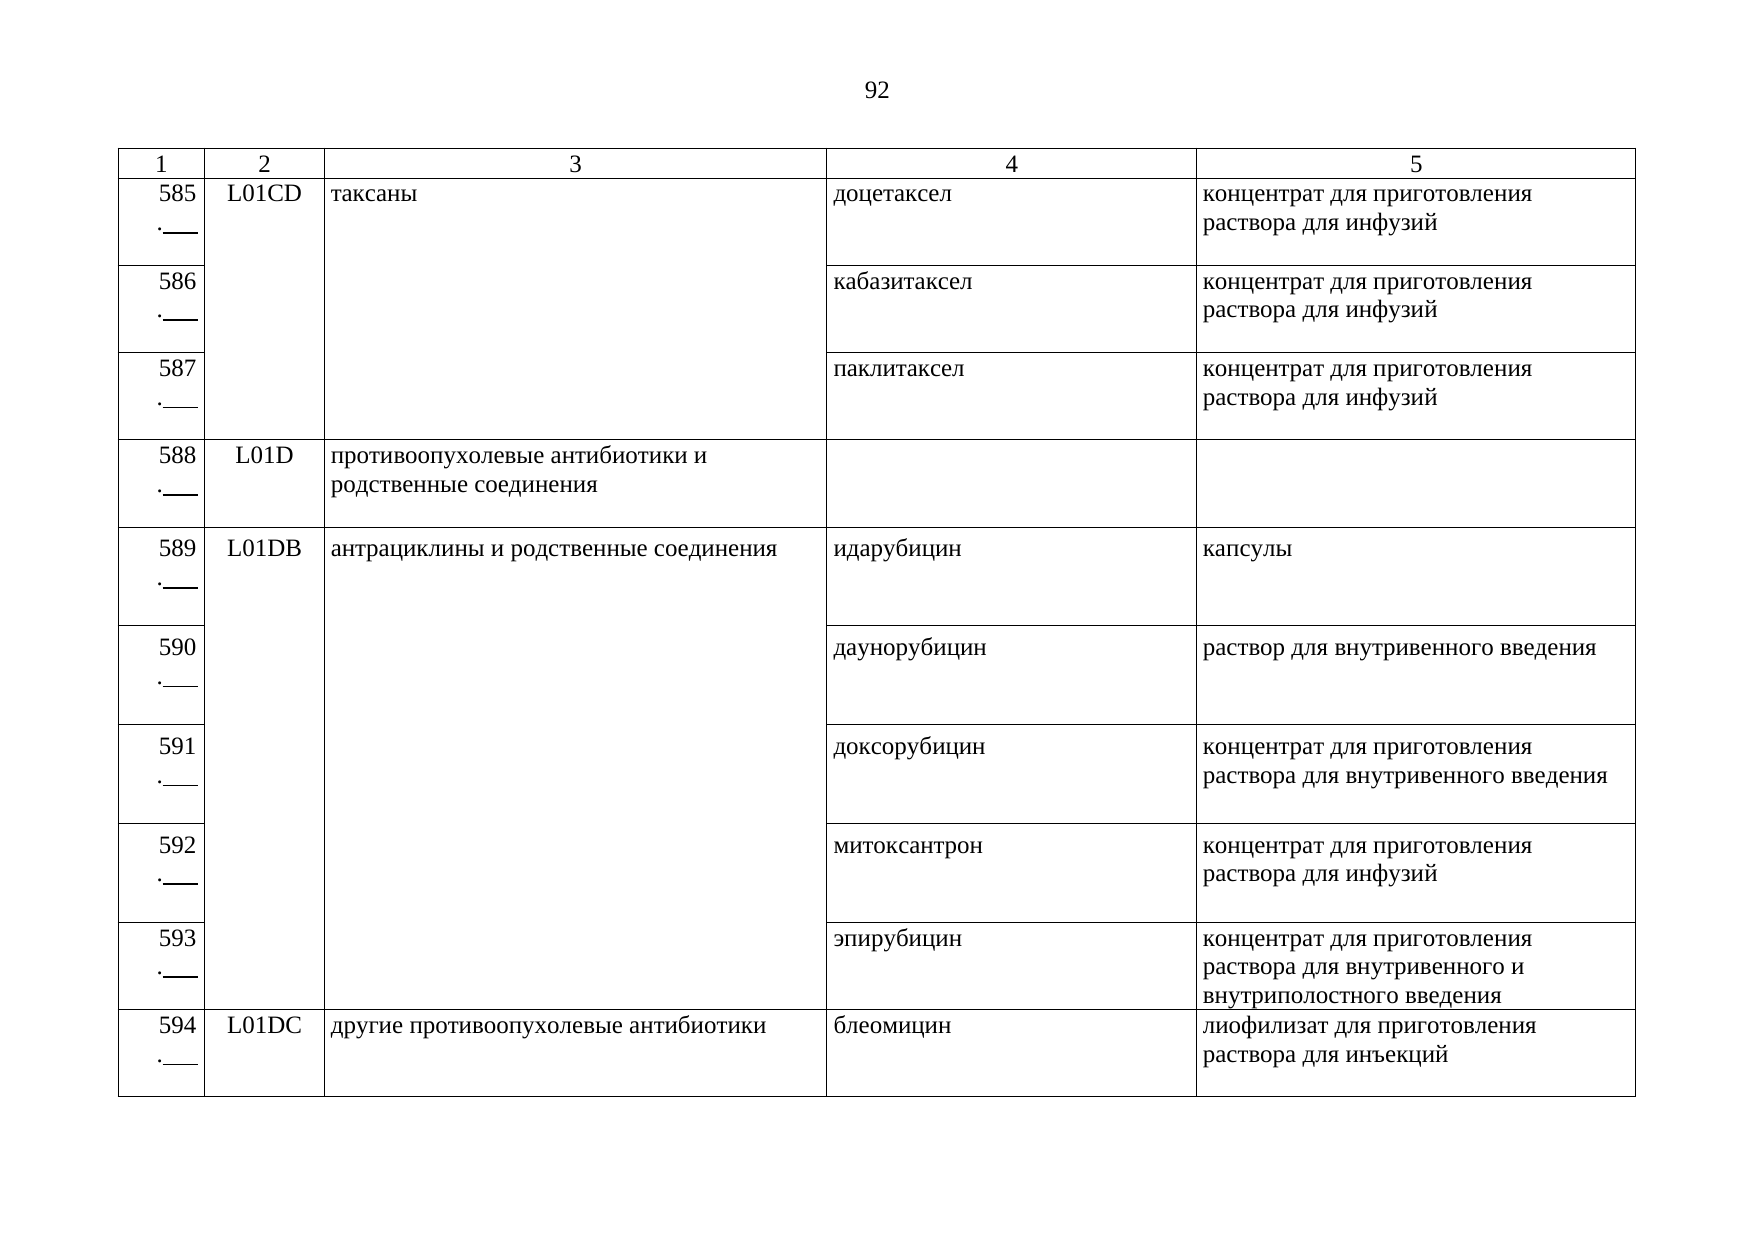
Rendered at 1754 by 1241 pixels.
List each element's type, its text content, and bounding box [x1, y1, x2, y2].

table_cell L01DB [205, 528, 324, 625]
table_cell [119, 824, 204, 922]
table_cell антрациклины и родственные соединения [325, 528, 826, 724]
table_cell блеомицин [827, 1010, 1196, 1096]
table_cell паклитаксел [827, 353, 1196, 439]
table_cell [119, 353, 204, 439]
table_cell L01DC [205, 1010, 324, 1096]
table_cell эпирубицин [827, 923, 1196, 1009]
table_cell доцетаксел [827, 179, 1196, 265]
table_cell L01D [205, 440, 324, 527]
table_cell [205, 922, 324, 1009]
table_cell [119, 725, 204, 823]
table_cell [1197, 440, 1635, 527]
table_cell [119, 440, 204, 527]
table_cell [119, 266, 204, 352]
table_cell [205, 724, 324, 823]
table_cell [205, 823, 324, 922]
table_cell идарубицин [827, 528, 1196, 625]
table_cell концентрат для приготовления раствора для инфузий [1197, 824, 1635, 922]
table_cell доксорубицин [827, 725, 1196, 823]
table_header 3 [325, 149, 826, 177]
table_cell раствор для внутривенного введения [1197, 626, 1635, 724]
table_cell [119, 1010, 204, 1096]
table_cell даунорубицин [827, 626, 1196, 724]
table_cell противоопухолевые антибиотики и родственные соединения [325, 440, 826, 527]
table_cell концентрат для приготовления раствора для инфузий [1197, 266, 1635, 352]
table_cell L01CD [205, 179, 324, 439]
table_cell [325, 922, 826, 1009]
table_cell другие противоопухолевые антибиотики [325, 1010, 826, 1096]
table_cell концентрат для приготовления раствора для внутривенного введения [1197, 725, 1635, 823]
table_cell [119, 626, 204, 724]
table_cell [827, 440, 1196, 527]
table_cell [119, 528, 204, 625]
table_cell [205, 625, 324, 724]
table_cell концентрат для приготовления раствора для внутривенного и внутриполостного введения [1197, 923, 1635, 1009]
table_header 1 [119, 149, 204, 177]
table_cell таксаны [325, 179, 826, 439]
table_cell [119, 179, 204, 265]
table_header 5 [1197, 149, 1635, 177]
table_header 2 [205, 149, 324, 177]
table_cell [325, 823, 826, 922]
table_cell митоксантрон [827, 824, 1196, 922]
table_header 4 [827, 149, 1196, 177]
table_cell кабазитаксел [827, 266, 1196, 352]
table_cell концентрат для приготовления раствора для инфузий [1197, 353, 1635, 439]
table_cell лиофилизат для приготовления раствора для инъекций [1197, 1010, 1635, 1096]
table_cell [119, 923, 204, 1009]
table_cell [325, 724, 826, 823]
table_cell капсулы [1197, 528, 1635, 625]
table_cell концентрат для приготовления раствора для инфузий [1197, 179, 1635, 265]
